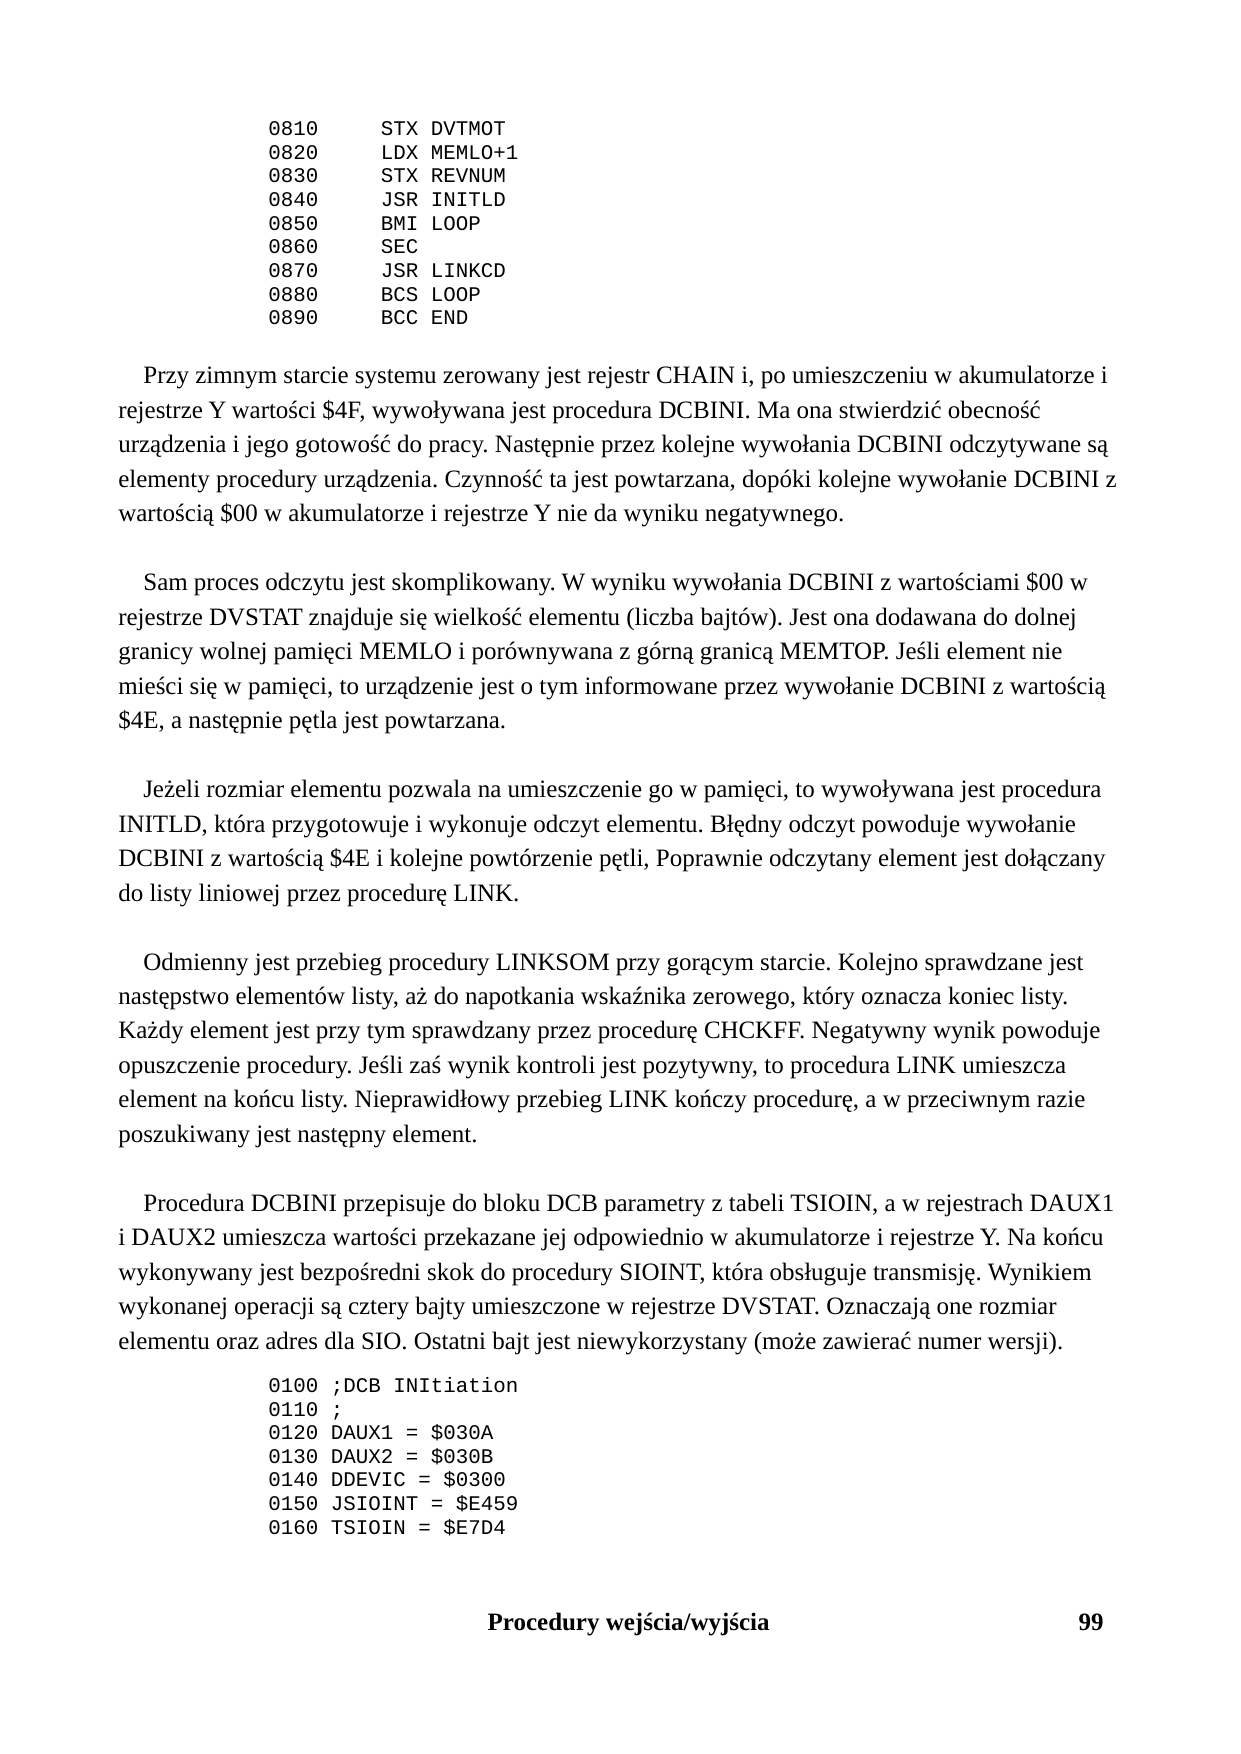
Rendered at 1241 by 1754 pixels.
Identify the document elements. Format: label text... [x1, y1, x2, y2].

text 0130 DAUX2 = $030B [118, 1446, 1122, 1469]
text 0850 BMI LOOP [118, 213, 1122, 236]
text 0880 BCS LOOP [118, 284, 1122, 307]
text 0840 JSR INITLD [118, 189, 1122, 213]
text 0120 DAUX1 = $030A [118, 1422, 1122, 1446]
text Przy zimnym starcie systemu zerowany jest rejestr CHAIN i, po umieszczeniu w akumulatorze i rejestrze Y wartości $4F, wywoływana jest procedura DCBINI. Ma ona stwierdzić obecność urządzenia i jego gotowość do pracy. Następnie przez kolejne wywołania DCBINI odczytywane są elementy procedury urządzenia. Czynność ta jest powtarzana, dopóki kolejne wywołanie DCBINI z wartością $00 w akumulatorze i rejestrze Y nie da wyniku negatywnego. Sam proces odczytu jest skomplikowany. W wyniku wywołania DCBINI z wartościami $00 w rejestrze DVSTAT znajduje się wielkość elementu (liczba bajtów). Jest ona dodawana do dolnej granicy wolnej pamięci MEMLO i porównywana z górną granicą MEMTOP. Jeśli element nie mieści się w pamięci, to urządzenie jest o tym informowane przez wywołanie DCBINI z wartością $4E, a następnie pętla jest powtarzana. Jeżeli rozmiar elementu pozwala na umieszczenie go w pamięci, to wywoływana jest procedura INITLD, która przygotowuje i wykonuje odczyt elementu. Błędny odczyt powoduje wywołanie DCBINI z wartością $4E i kolejne powtórzenie pętli, Poprawnie odczytany element jest dołączany do listy liniowej przez procedurę LINK. Odmienny jest przebieg procedury LINKSOM przy gorącym starcie. Kolejno sprawdzane jest następstwo elementów listy, aż do napotkania wskaźnika zerowego, który oznacza koniec listy. Każdy element jest przy tym sprawdzany przez procedurę CHCKFF. Negatywny wynik powoduje opuszczenie procedury. Jeśli zaś wynik kontroli jest pozytywny, to procedura LINK umieszcza element na końcu listy. Nieprawidłowy przebieg LINK kończy procedurę, a w przeciwnym razie poszukiwany jest następny element. Procedura DCBINI przepisuje do bloku DCB parametry z tabeli TSIOIN, a w rejestrach DAUX1 i DAUX2 umieszcza wartości przekazane jej odpowiednio w akumulatorze i rejestrze Y. Na końcu wykonywany jest bezpośredni skok do procedury SIOINT, która obsługuje transmisję. Wynikiem wykonanej operacji są cztery bajty umieszczone w rejestrze DVSTAT. Oznaczają one rozmiar elementu oraz adres dla SIO. Ostatni bajt jest niewykorzystany (może zawierać numer wersji). [118, 360, 1122, 1354]
text 0810 STX DVTMOT [118, 118, 1122, 142]
text 0160 TSIOIN = $E7D4 [118, 1517, 1122, 1540]
text 0140 DDEVIC = $0300 [118, 1469, 1122, 1493]
text 0890 BCC END [118, 307, 1122, 331]
text 0820 LDX MEMLO+1 [118, 142, 1122, 165]
text 0830 STX REVNUM [118, 165, 1122, 189]
text 0860 SEC [118, 236, 1122, 260]
text 0870 JSR LINKCD [118, 260, 1122, 284]
text 0100 ;DCB INItiation [118, 1375, 1122, 1398]
text 0110 ; [118, 1398, 1122, 1422]
text 0150 JSIOINT = $E459 [118, 1493, 1122, 1517]
